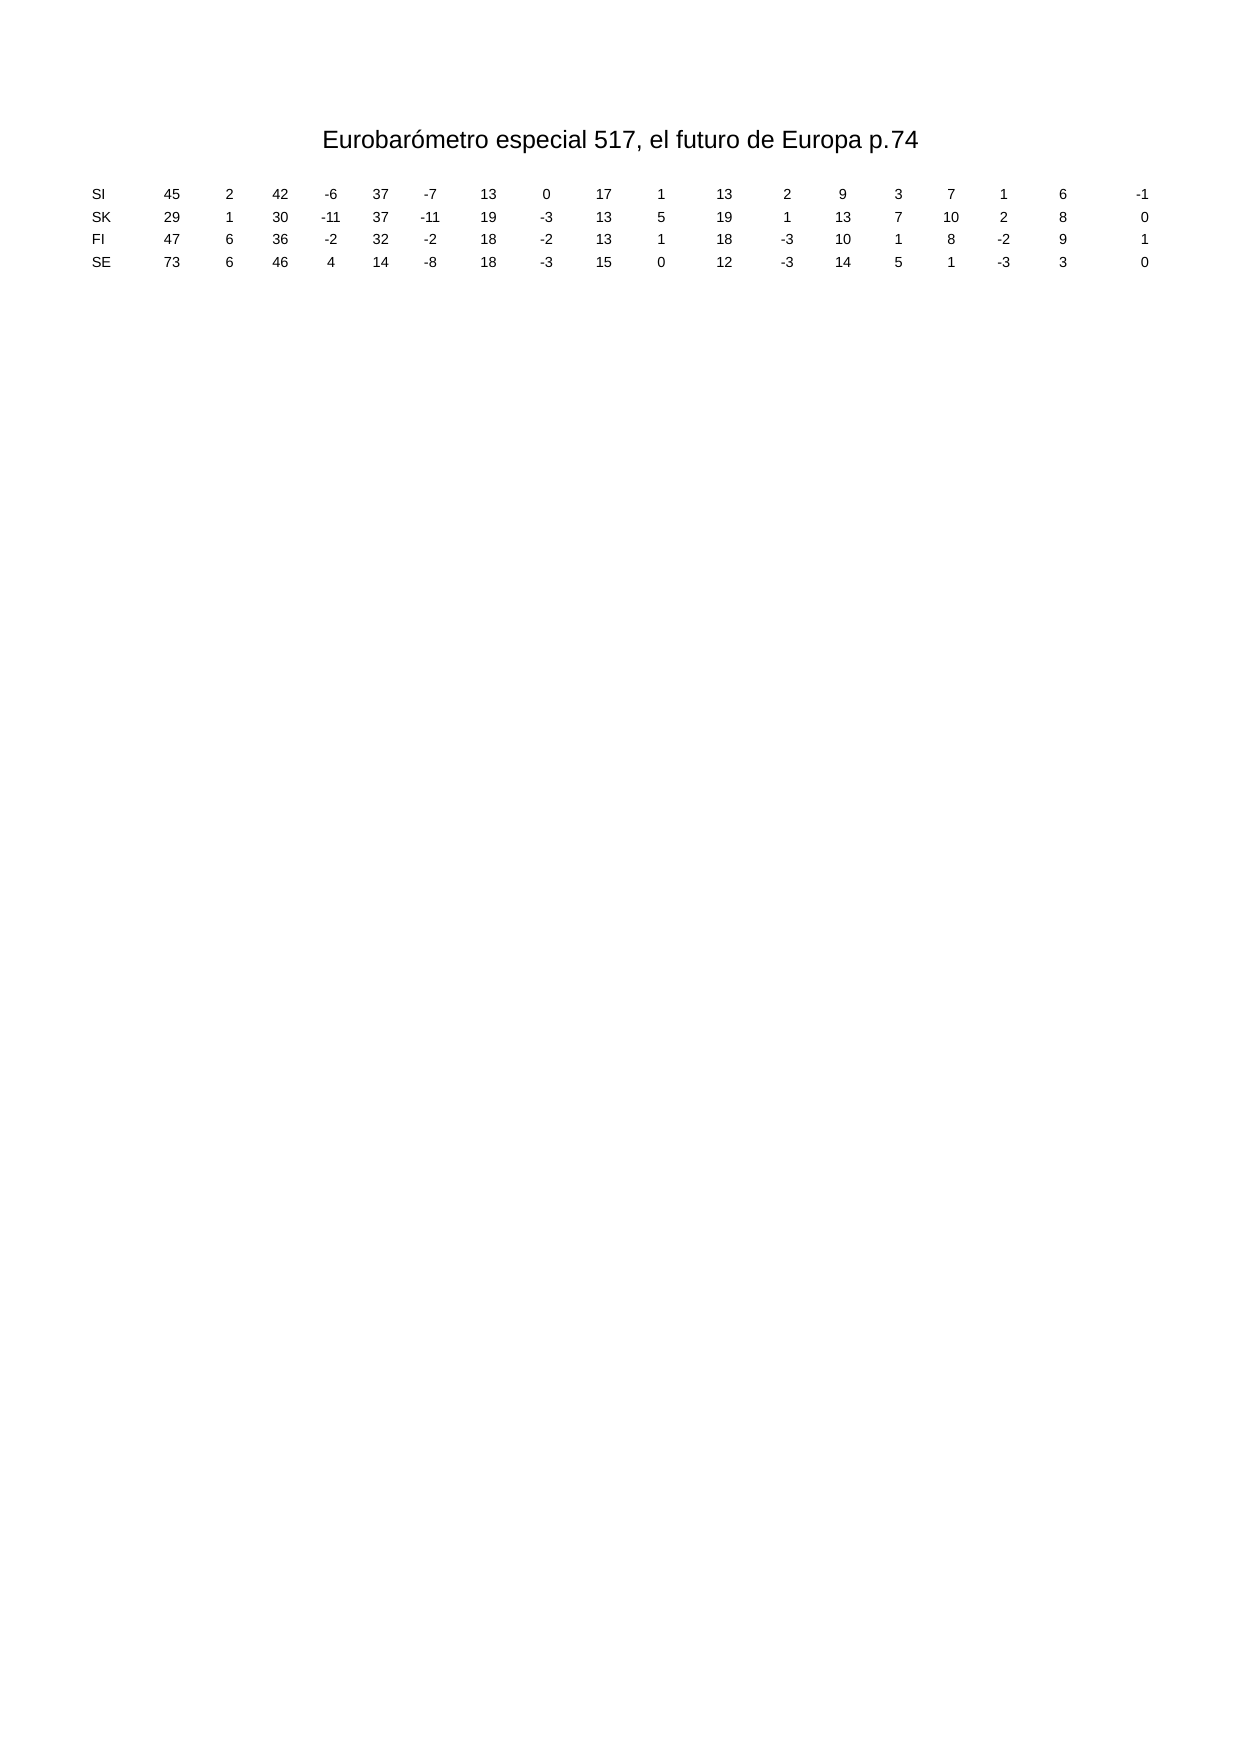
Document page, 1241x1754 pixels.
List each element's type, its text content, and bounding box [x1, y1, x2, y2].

table_cell 1 [632, 228, 690, 251]
table_cell -11 [302, 205, 360, 228]
table_cell FI [89, 228, 143, 251]
table_cell 13 [459, 183, 517, 205]
table_cell -7 [401, 183, 459, 205]
table_cell 1 [928, 251, 974, 273]
table_cell 46 [259, 251, 302, 273]
table_cell -3 [758, 228, 816, 251]
table_cell 8 [928, 228, 974, 251]
table_cell 29 [143, 205, 200, 228]
table_cell -11 [401, 205, 459, 228]
table_cell 2 [758, 183, 816, 205]
table_cell 9 [816, 183, 869, 205]
table_cell 18 [459, 251, 517, 273]
table_cell 10 [928, 205, 974, 228]
table_cell 0 [1093, 205, 1152, 228]
table_cell 9 [1033, 228, 1093, 251]
table_cell 10 [816, 228, 869, 251]
table_cell 37 [360, 205, 401, 228]
table_cell SI [89, 183, 143, 205]
table_cell 18 [690, 228, 758, 251]
table_cell 1 [200, 205, 259, 228]
table_cell 14 [816, 251, 869, 273]
table_cell -3 [974, 251, 1033, 273]
table_cell -2 [302, 228, 360, 251]
table_cell 6 [1033, 183, 1093, 205]
table_cell 32 [360, 228, 401, 251]
table_cell -8 [401, 251, 459, 273]
table_cell -3 [517, 251, 575, 273]
table_cell 30 [259, 205, 302, 228]
table_cell 0 [1093, 251, 1152, 273]
table_cell 0 [632, 251, 690, 273]
table_cell 6 [200, 228, 259, 251]
table_cell -3 [517, 205, 575, 228]
table_cell -3 [758, 251, 816, 273]
table_cell 18 [459, 228, 517, 251]
table_cell 3 [1033, 251, 1093, 273]
table_cell 8 [1033, 205, 1093, 228]
table_cell 5 [869, 251, 928, 273]
table_cell 13 [575, 205, 632, 228]
table_cell 47 [143, 228, 200, 251]
table_cell 6 [200, 251, 259, 273]
table_cell -6 [302, 183, 360, 205]
table_cell 7 [928, 183, 974, 205]
table_cell 1 [974, 183, 1033, 205]
table_cell 7 [869, 205, 928, 228]
table_cell 37 [360, 183, 401, 205]
table_cell 19 [459, 205, 517, 228]
table_cell 14 [360, 251, 401, 273]
table_cell 1 [1093, 228, 1152, 251]
table_cell SK [89, 205, 143, 228]
table_cell -1 [1093, 183, 1152, 205]
table_cell 45 [143, 183, 200, 205]
table_cell 5 [632, 205, 690, 228]
table_cell 13 [575, 228, 632, 251]
table_cell 17 [575, 183, 632, 205]
table_cell 1 [869, 228, 928, 251]
table_cell 2 [200, 183, 259, 205]
table_cell 3 [869, 183, 928, 205]
table_cell -2 [401, 228, 459, 251]
table_cell 2 [974, 205, 1033, 228]
table_cell 1 [632, 183, 690, 205]
table_cell 13 [816, 205, 869, 228]
table_cell 12 [690, 251, 758, 273]
table_cell 36 [259, 228, 302, 251]
table_cell 15 [575, 251, 632, 273]
table_cell -2 [517, 228, 575, 251]
table_cell 4 [302, 251, 360, 273]
table_cell 19 [690, 205, 758, 228]
table_cell 13 [690, 183, 758, 205]
table_cell 1 [758, 205, 816, 228]
table_cell 0 [517, 183, 575, 205]
table_cell 73 [143, 251, 200, 273]
table_cell -2 [974, 228, 1033, 251]
table_cell 42 [259, 183, 302, 205]
table_cell SE [89, 251, 143, 273]
